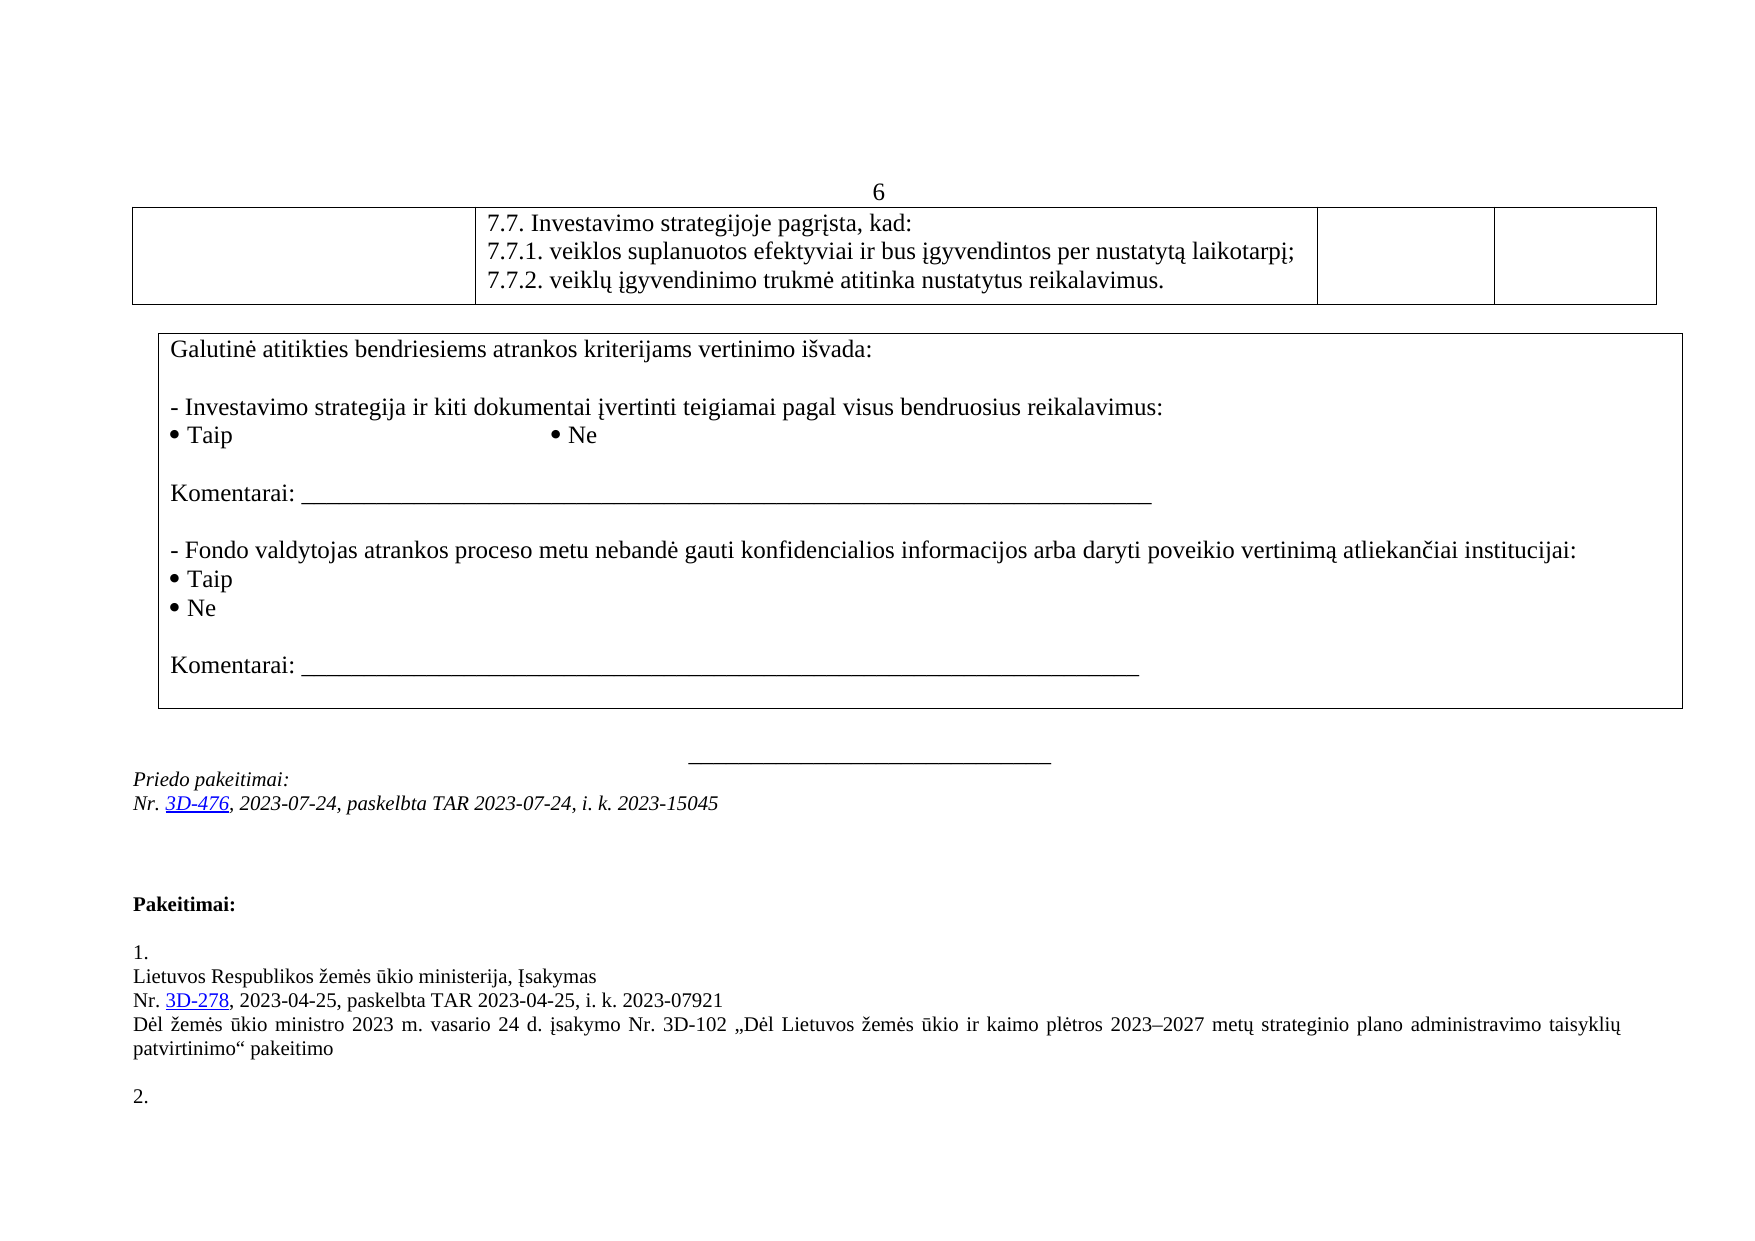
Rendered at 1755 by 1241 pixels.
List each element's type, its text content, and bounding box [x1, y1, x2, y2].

text Pakeitimai: [133, 892, 1624, 916]
text Nr. 3D-278, 2023-04-25, paskelbta TAR 2023-04-25, i. k. 2023-07921 [133, 988, 1624, 1012]
text 2. [133, 1084, 1624, 1108]
table_cell [1318, 208, 1494, 303]
text Dėl žemės ūkio ministro 2023 m. vasario 24 d. įsakymo Nr. 3D-102 „Dėl Lietuvos žemės ūkio ir kaimo plėtros 2023–2027 metų strateginio plano administravimo taisyklių patvirtinimo“ pakeitimo [133, 1012, 1624, 1060]
text _____________________________ [133, 738, 1624, 767]
table_cell [1495, 208, 1656, 303]
table_header Galutinė atitikties bendriesiems atrankos kriterijams vertinimo išvada: - Investavimo strategija ir kiti dokumentai įvertinti teigiamai pagal visus bendruosius reikalavimus:  Taip  Ne Komentarai: ____________________________________________________________________ - Fondo valdytojas atrankos proceso metu nebandė gauti konfidencialios informacijos arba daryti poveikio vertinimą atliekančiai institucijai:  Taip  Ne Komentarai: ___________________________________________________________________ [159, 334, 1682, 708]
table_cell 7.7. Investavimo strategijoje pagrįsta, kad: 7.7.1. veiklos suplanuotos efektyviai ir bus įgyvendintos per nustatytą laikotarpį; 7.7.2. veiklų įgyvendinimo trukmė atitinka nustatytus reikalavimus. [476, 208, 1317, 303]
table_cell [133, 208, 475, 303]
text Nr. 3D-476, 2023-07-24, paskelbta TAR 2023-07-24, i. k. 2023-15045 [133, 791, 1624, 815]
text Lietuvos Respublikos žemės ūkio ministerija, Įsakymas [133, 964, 1624, 988]
text Priedo pakeitimai: [133, 767, 1624, 791]
text 1. [133, 940, 1624, 964]
